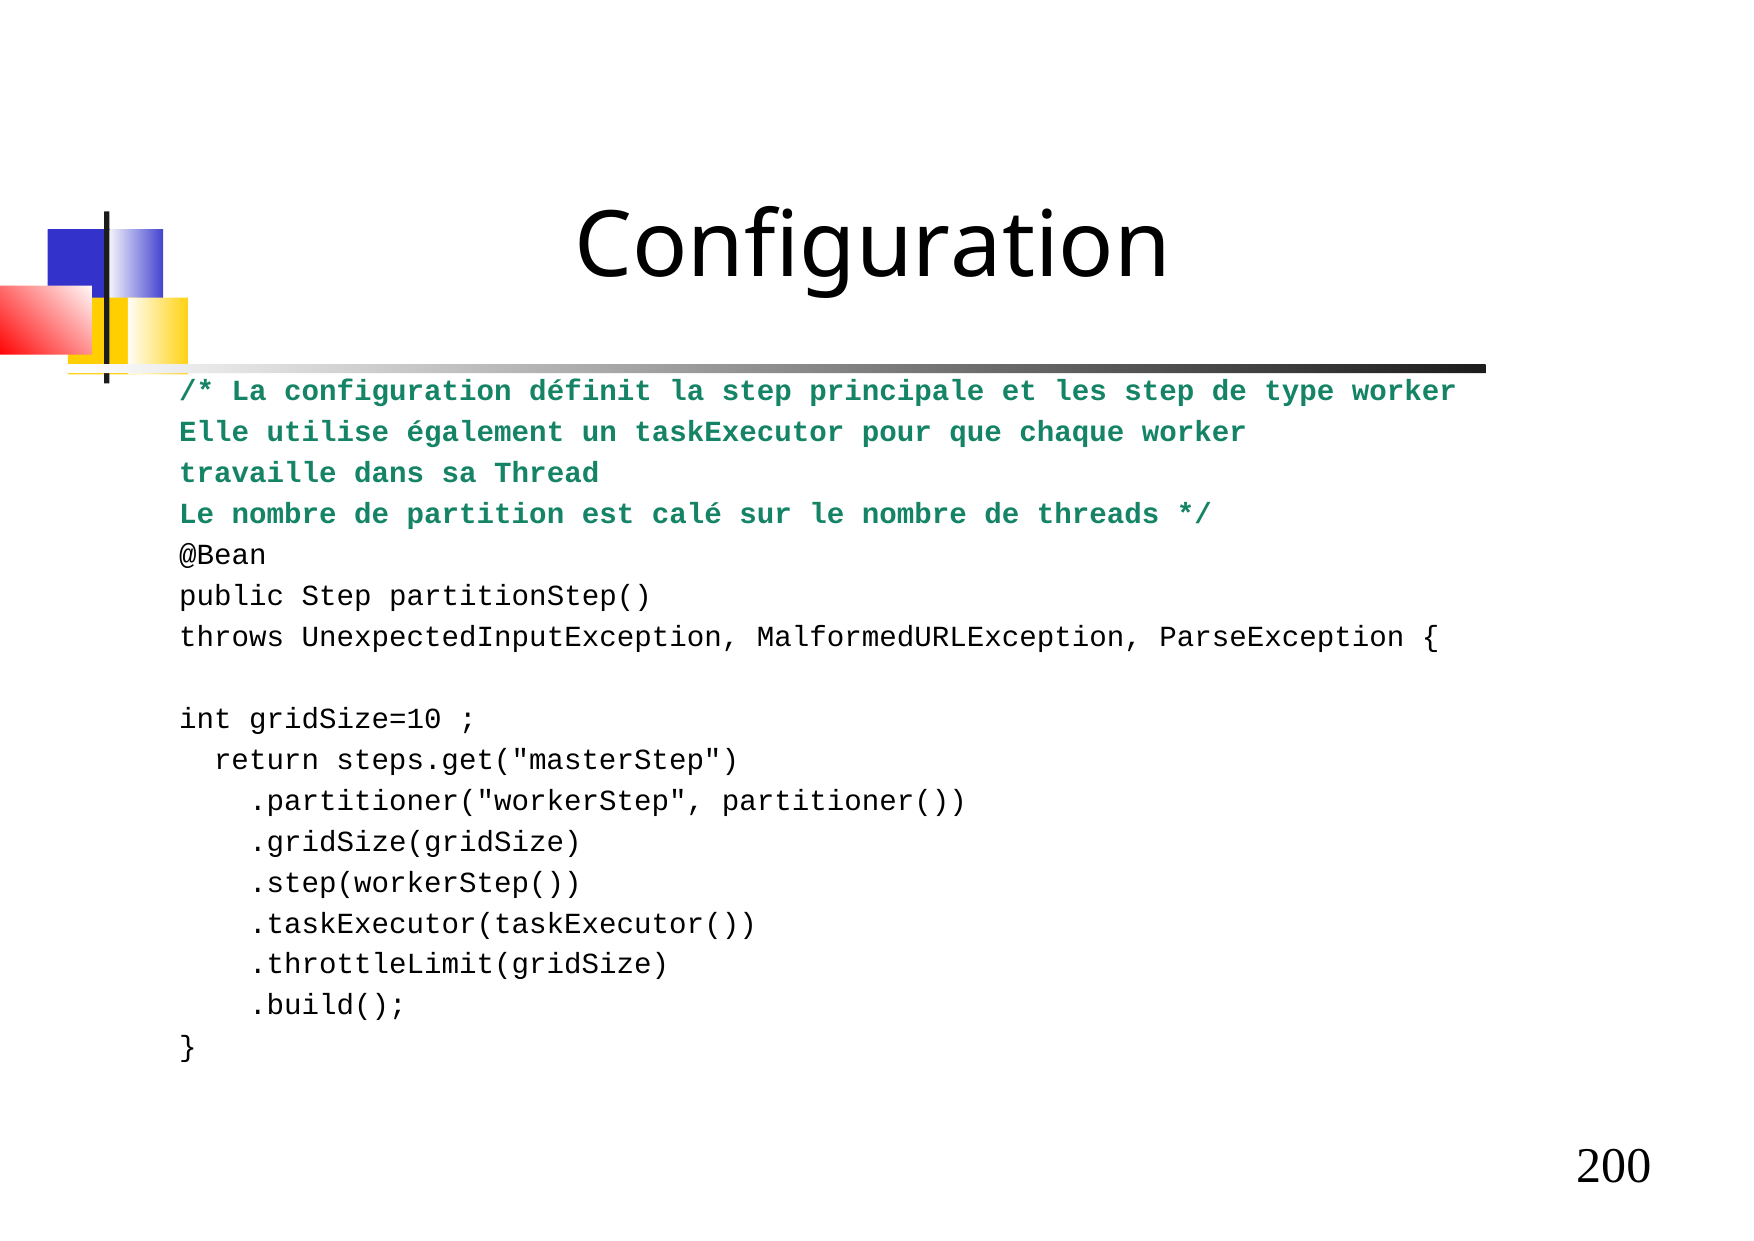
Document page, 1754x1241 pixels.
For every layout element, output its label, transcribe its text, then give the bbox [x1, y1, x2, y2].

list /* La configuration définit la step principale et les step de type worker Elle utilise également un taskExecutor pour que chaque worker travaille dans sa Thread Le nombre de partition est calé sur le nombre de threads */ @Bean public Step partitionStep() throws UnexpectedInputException, MalformedURLException, ParseException { int gridSize=10 ; return steps.get("masterStep") .partitioner("workerStep", partitioner()) .gridSize(gridSize) .step(workerStep()) .taskExecutor(taskExecutor()) .throttleLimit(gridSize) .build(); } [179, 371, 1567, 1091]
title Configuration [179, 139, 1567, 351]
